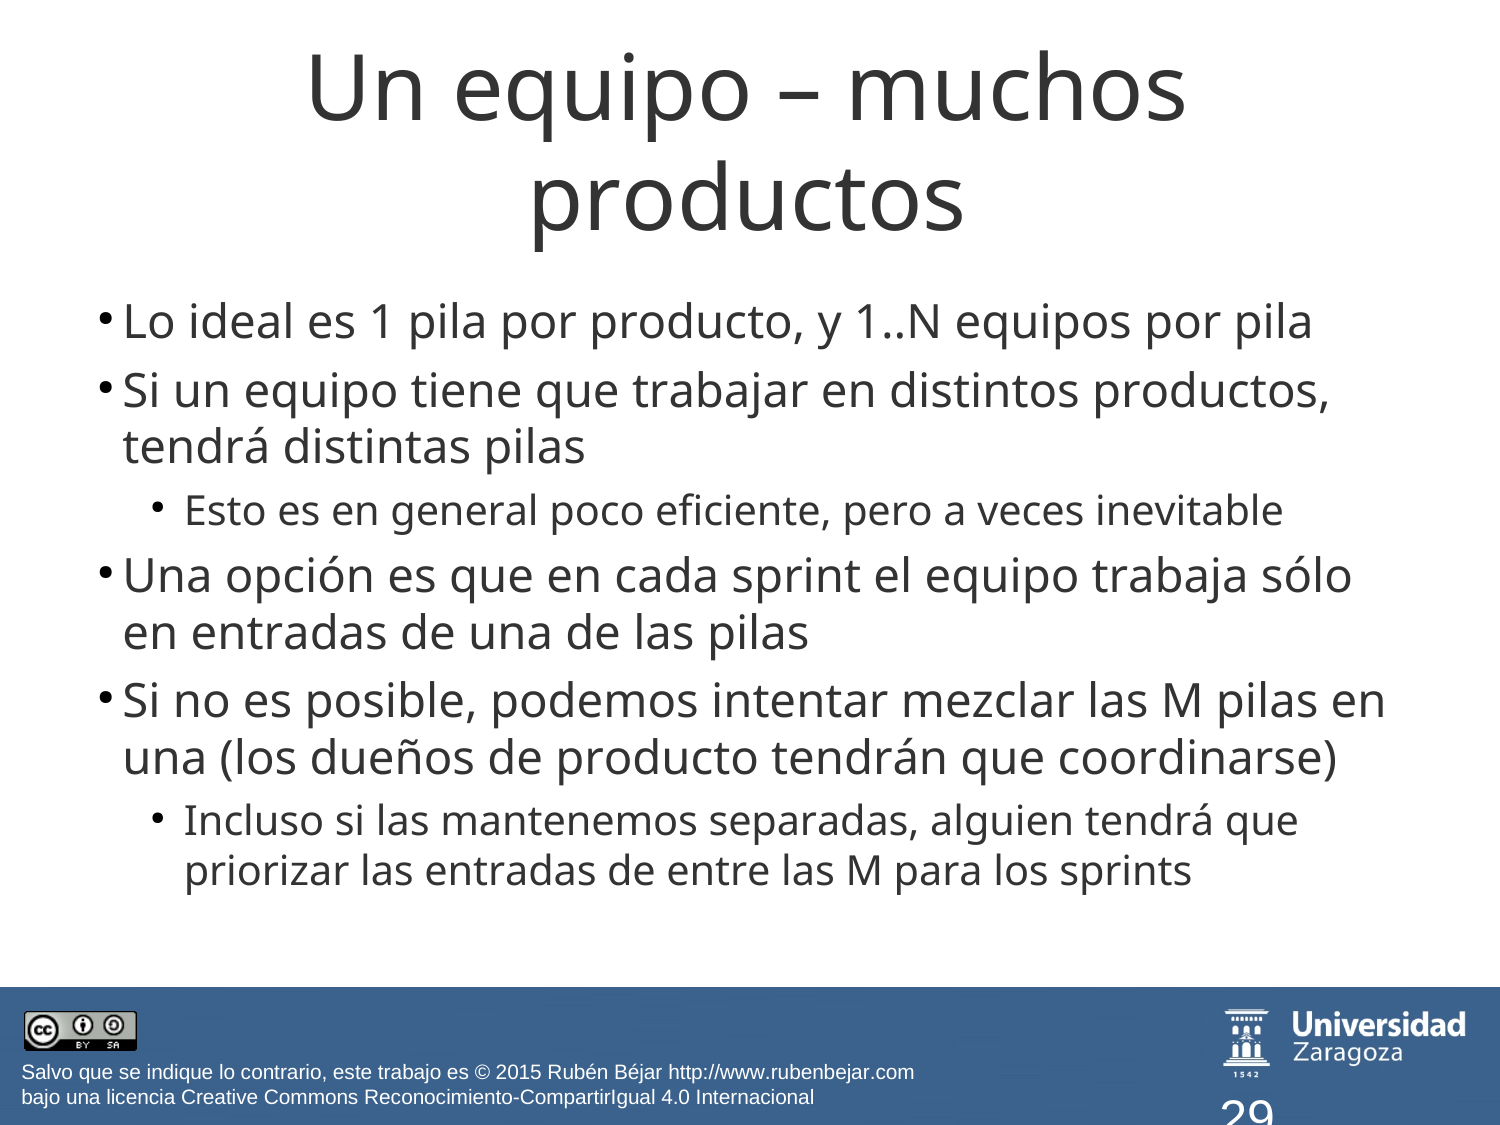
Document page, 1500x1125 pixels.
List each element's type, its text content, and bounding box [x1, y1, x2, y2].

picture [0, 987, 1500, 1125]
list Lo ideal es 1 pila por producto, y 1..N equipos por pila Si un equipo tiene que trabajar en distintos productos, tendrá distintas pilas Esto es en general poco eficiente, pero a veces inevitable Una opción es que en cada sprint el equipo trabaja sólo en entradas de una de las pilas Si no es posible, podemos intentar mezclar las M pilas en una (los dueños de producto tendrán que coordinarse) Incluso si las mantenemos separadas, alguien tendrá que priorizar las entradas de entre las M para los sprints [82, 283, 1418, 957]
title Un equipo – muchos productos [74, 21, 1420, 257]
picture [1254, 1104, 1268, 1120]
